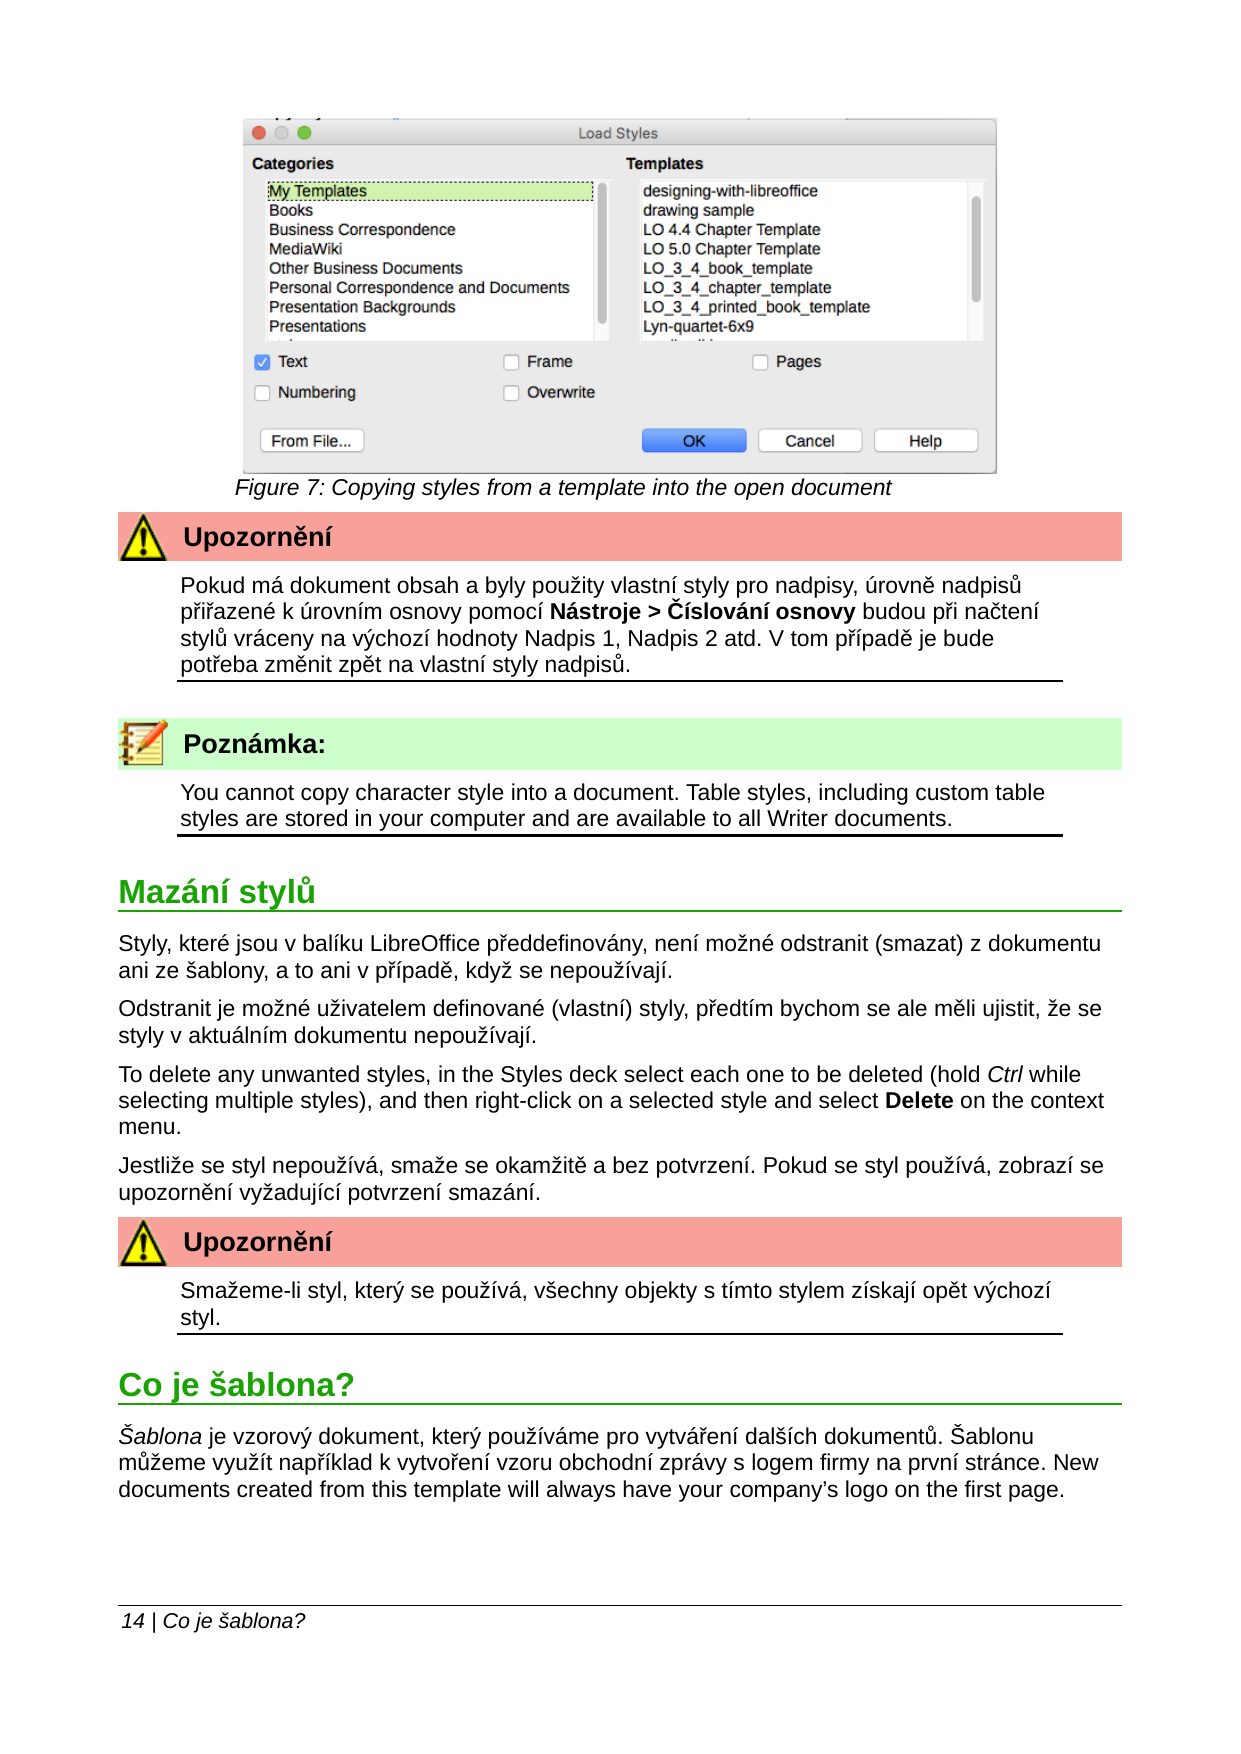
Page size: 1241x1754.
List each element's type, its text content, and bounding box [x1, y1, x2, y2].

subtitle Upozornění [118, 1217, 1122, 1267]
text To delete any unwanted styles, in the Styles deck select each one to be deleted (hold Ctrl while selecting multiple styles), and then right-click on a selected style and select Delete on the context menu. [118, 1061, 1122, 1140]
picture [119, 512, 167, 561]
text Figure 7: Copying styles from a template into the open document [234, 474, 1006, 500]
subtitle Co je šablona? [118, 1364, 1122, 1403]
picture [119, 718, 170, 769]
picture [243, 118, 998, 474]
text Jestliže se styl nepoužívá, smaže se okamžitě a bez potvrzení. Pokud se styl používá, zobrazí se upozornění vyžadující potvrzení smazání. [118, 1152, 1122, 1205]
text Pokud má dokument obsah a byly použity vlastní styly pro nadpisy, úrovně nadpisů přiřazené k úrovním osnovy pomocí Nástroje > Číslování osnovy budou při načtení stylů vráceny na výchozí hodnoty Nadpis 1, Nadpis 2 atd. V tom případě je bude potřeba změnit zpět na vlastní styly nadpisů. [177, 569, 1063, 680]
subtitle Poznámka: [118, 718, 1122, 770]
text Šablona je vzorový dokument, který používáme pro vytváření dalších dokumentů. Šablonu můžeme využít například k vytvoření vzoru obchodní zprávy s logem firmy na první stránce. New documents created from this template will always have your company’s logo on the first page. [118, 1423, 1122, 1502]
subtitle Upozornění [167, 512, 1122, 561]
text You cannot copy character style into a document. Table styles, including custom table styles are stored in your computer and are available to all Writer documents. [177, 776, 1063, 834]
text Styly, které jsou v balíku LibreOffice předdefinovány, není možné odstranit (smazat) z dokumentu ani ze šablony, a to ani v případě, když se nepoužívají. [118, 930, 1122, 983]
subtitle Mazání stylů [118, 872, 1122, 910]
picture [119, 1218, 167, 1266]
text Odstranit je možné uživatelem definované (vlastní) styly, předtím bychom se ale měli ujistit, že se styly v aktuálním dokumentu nepoužívají. [118, 995, 1122, 1048]
text Smažeme-li styl, který se používá, všechny objekty s tímto stylem získají opět výchozí styl. [177, 1274, 1063, 1333]
